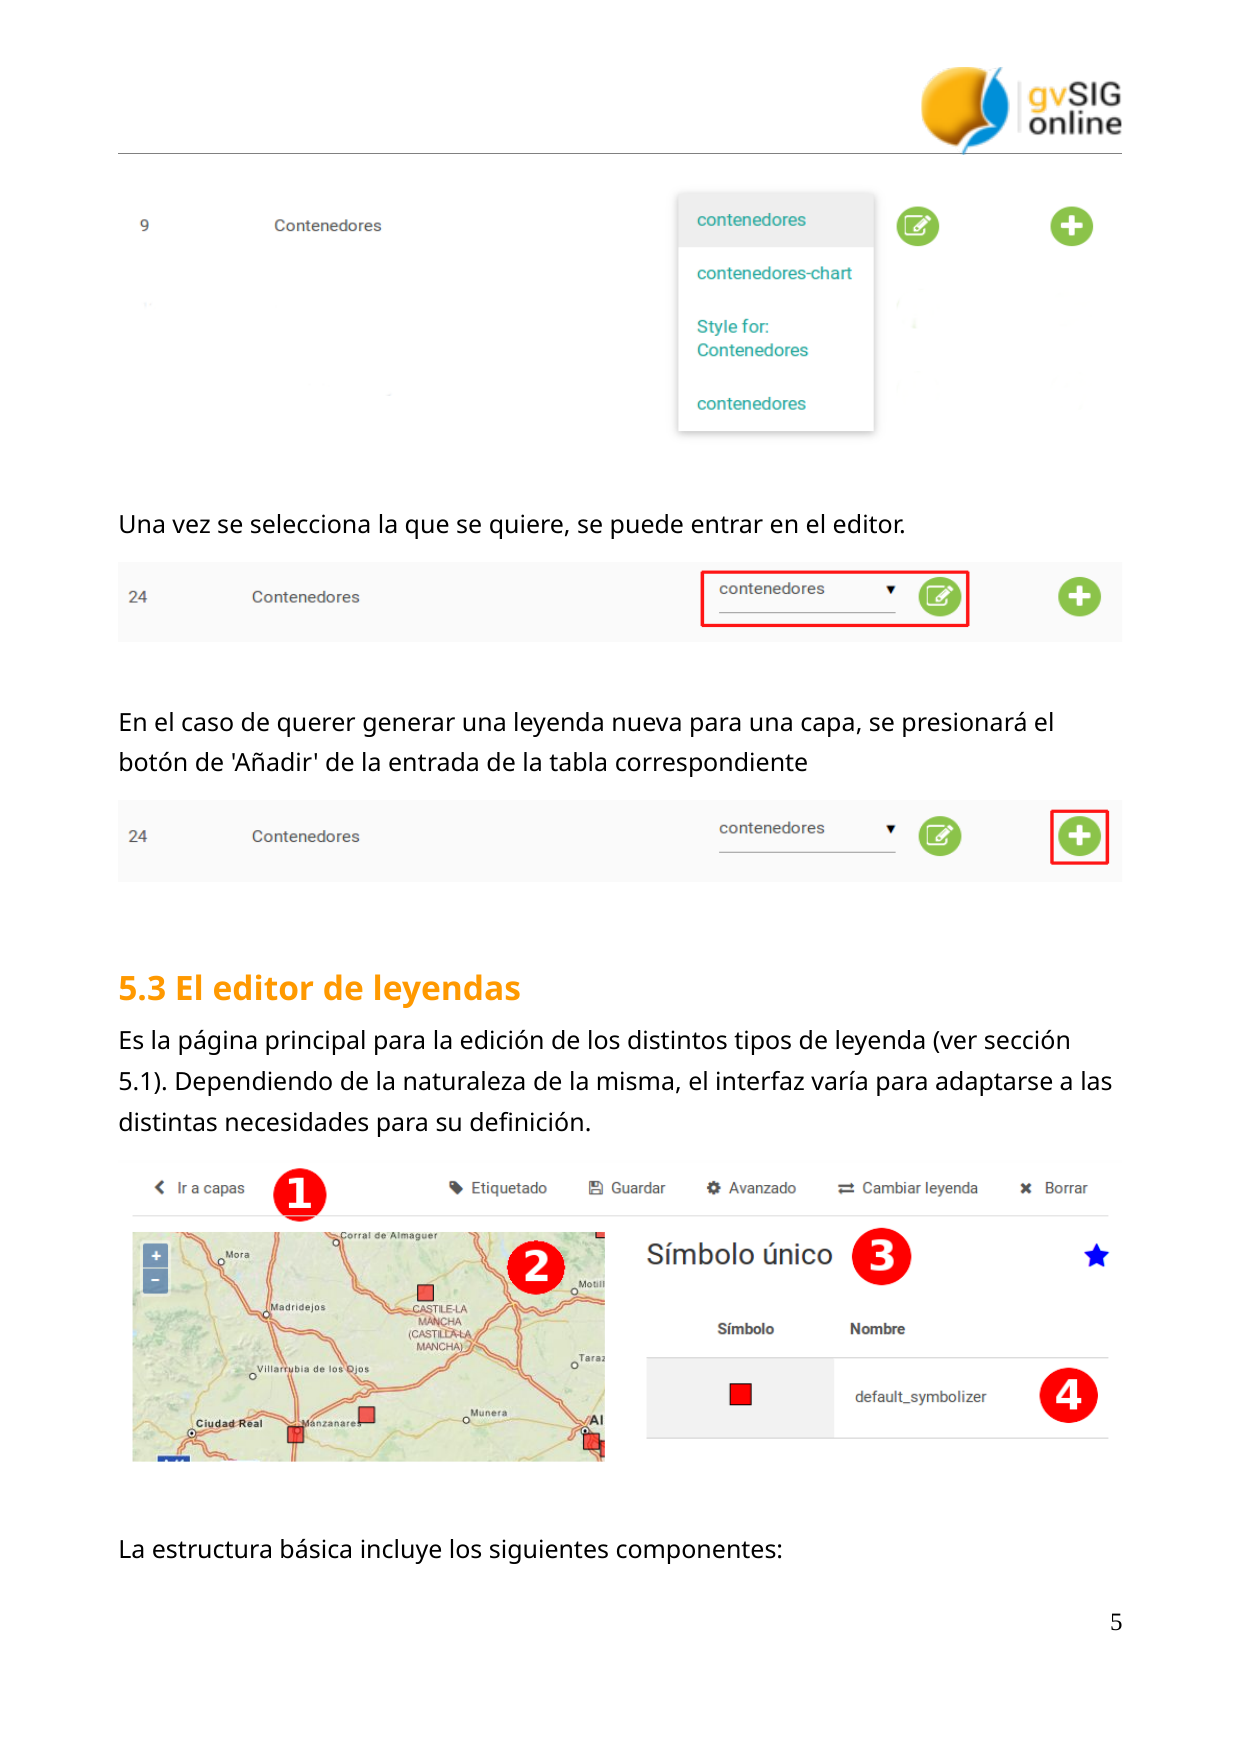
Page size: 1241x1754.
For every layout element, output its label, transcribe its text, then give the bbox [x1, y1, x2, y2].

picture [921, 67, 1122, 155]
picture [118, 562, 1123, 642]
picture [118, 1160, 1123, 1470]
text La estructura básica incluye los siguientes componentes: [118, 1532, 1122, 1566]
subtitle 5.3 El editor de leyendas [118, 965, 1122, 1011]
picture [118, 800, 1123, 882]
picture [118, 182, 1123, 445]
text Una vez se selecciona la que se quiere, se puede entrar en el editor. [118, 507, 1122, 541]
text Es la página principal para la edición de los distintos tipos de leyenda (ver sección 5.1). Dependiendo de la naturaleza de la misma, el interfaz varía para adaptarse a las distintas necesidades para su definición. [118, 1023, 1122, 1139]
text En el caso de querer generar una leyenda nueva para una capa, se presionará el botón de 'Añadir' de la entrada de la tabla correspondiente [118, 704, 1122, 779]
